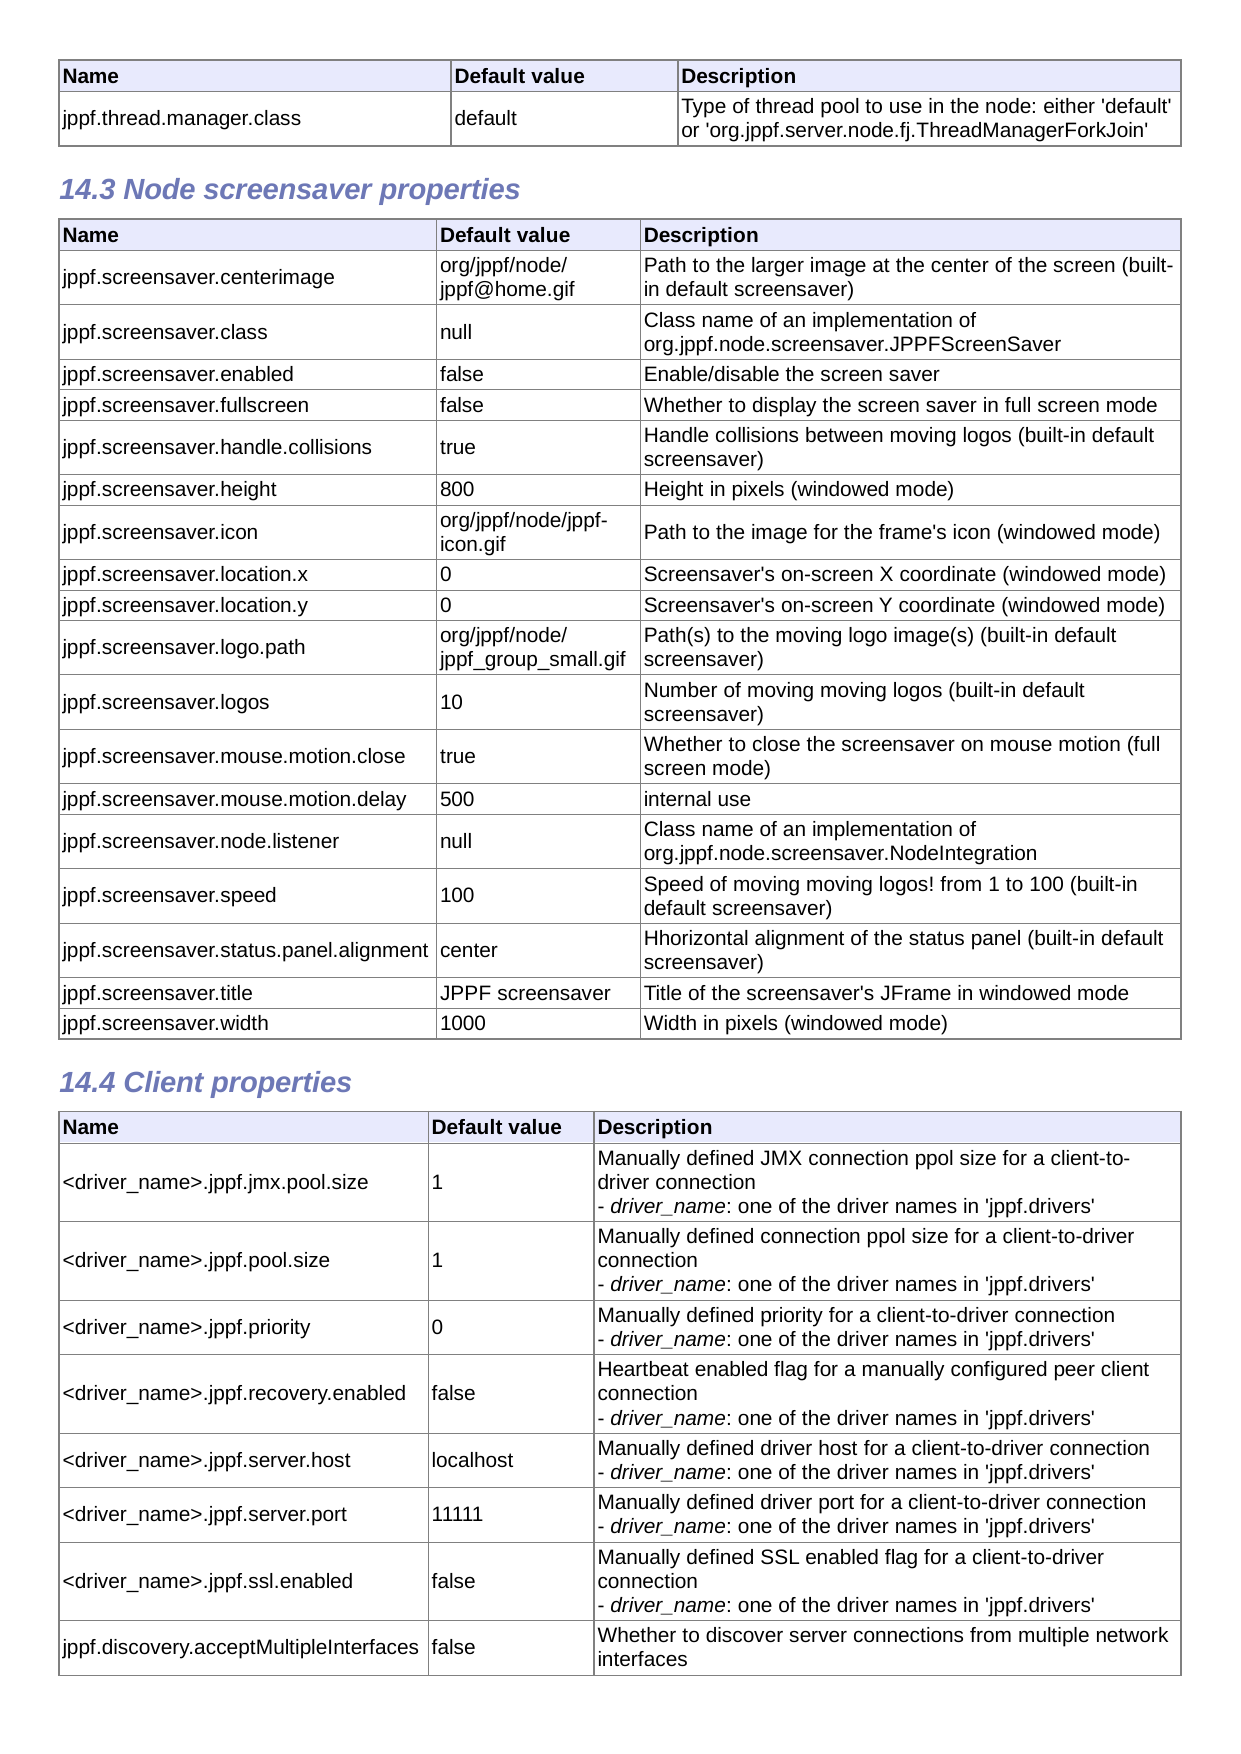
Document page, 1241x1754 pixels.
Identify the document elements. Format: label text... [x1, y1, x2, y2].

table_cell Path to the image for the frame's icon (windowed mode) [641, 506, 1180, 559]
table_cell 0 [437, 560, 640, 589]
table_cell 10 [437, 675, 640, 729]
table_cell false [437, 360, 640, 389]
table_cell jppf.screensaver.node.listener [60, 815, 436, 868]
table_cell false [429, 1543, 593, 1620]
table_cell true [437, 421, 640, 474]
table_cell Enable/disable the screen saver [641, 360, 1180, 389]
table_cell null [437, 305, 640, 359]
table_cell Type of thread pool to use in the node: either 'default' or 'org.jppf.server.node.fj.ThreadManagerForkJoin' [679, 92, 1180, 145]
table_cell jppf.screensaver.speed [60, 869, 436, 923]
table_cell Number of moving moving logos (built-in default screensaver) [641, 675, 1180, 729]
table_cell default [452, 92, 677, 145]
table_header Description [595, 1112, 1180, 1142]
table_cell 1000 [437, 1009, 640, 1038]
table_cell Whether to discover server connections from multiple network interfaces [595, 1621, 1180, 1674]
table_cell 1 [429, 1144, 593, 1221]
table_cell org/jppf/node/jppf@home.gif [437, 251, 640, 304]
table_cell jppf.screensaver.mouse.motion.close [60, 730, 436, 783]
table_cell Class name of an implementation of org.jppf.node.screensaver.JPPFScreenSaver [641, 305, 1180, 359]
table_cell internal use [641, 784, 1180, 814]
table_cell Manually defined priority for a client-to-driver connection - driver_name: one of the driver names in 'jppf.drivers' [595, 1301, 1180, 1354]
table_cell false [429, 1355, 593, 1433]
table_cell Manually defined JMX connection ppol size for a client-to-driver connection - driver_name: one of the driver names in 'jppf.drivers' [595, 1144, 1180, 1221]
subtitle Client properties [59, 1064, 1181, 1098]
table_cell true [437, 730, 640, 783]
table_cell jppf.screensaver.status.panel.alignment [60, 924, 436, 977]
table_header Description [679, 61, 1180, 91]
table_cell Path to the larger image at the center of the screen (built-in default screensaver) [641, 251, 1180, 304]
table_cell false [437, 390, 640, 420]
table_cell <driver_name>.jppf.ssl.enabled [60, 1543, 428, 1620]
table_cell 0 [437, 591, 640, 620]
table_cell Title of the screensaver's JFrame in windowed mode [641, 978, 1180, 1008]
table_cell jppf.screensaver.logos [60, 675, 436, 729]
table_cell <driver_name>.jppf.recovery.enabled [60, 1355, 428, 1433]
table_header Name [60, 1112, 428, 1142]
table_cell Speed of moving moving logos! from 1 to 100 (built-in default screensaver) [641, 869, 1180, 923]
table_cell <driver_name>.jppf.pool.size [60, 1222, 428, 1299]
table_cell Manually defined SSL enabled flag for a client-to-driver connection - driver_name: one of the driver names in 'jppf.drivers' [595, 1543, 1180, 1620]
table_cell Manually defined driver port for a client-to-driver connection - driver_name: one of the driver names in 'jppf.drivers' [595, 1488, 1180, 1542]
table_cell 100 [437, 869, 640, 923]
table_cell <driver_name>.jppf.server.host [60, 1434, 428, 1487]
table_cell Manually defined driver host for a client-to-driver connection - driver_name: one of the driver names in 'jppf.drivers' [595, 1434, 1180, 1487]
table_header Description [641, 220, 1180, 250]
table_cell JPPF screensaver [437, 978, 640, 1008]
table_cell org/jppf/node/jppf-icon.gif [437, 506, 640, 559]
table_cell Screensaver's on-screen Y coordinate (windowed mode) [641, 591, 1180, 620]
table_cell jppf.screensaver.icon [60, 506, 436, 559]
table_header Name [60, 220, 436, 250]
table_cell jppf.screensaver.enabled [60, 360, 436, 389]
table_cell localhost [429, 1434, 593, 1487]
table_cell Height in pixels (windowed mode) [641, 475, 1180, 504]
table_cell Screensaver's on-screen X coordinate (windowed mode) [641, 560, 1180, 589]
table_cell Heartbeat enabled flag for a manually configured peer client connection - driver_name: one of the driver names in 'jppf.drivers' [595, 1355, 1180, 1433]
table_cell jppf.screensaver.location.y [60, 591, 436, 620]
table_header Default value [429, 1112, 593, 1142]
table_cell jppf.discovery.acceptMultipleInterfaces [60, 1621, 428, 1674]
table_cell jppf.screensaver.centerimage [60, 251, 436, 304]
table_cell Whether to display the screen saver in full screen mode [641, 390, 1180, 420]
table_cell 11111 [429, 1488, 593, 1542]
table_cell jppf.screensaver.logo.path [60, 621, 436, 674]
table_cell Manually defined connection ppol size for a client-to-driver connection - driver_name: one of the driver names in 'jppf.drivers' [595, 1222, 1180, 1299]
table_cell Handle collisions between moving logos (built-in default screensaver) [641, 421, 1180, 474]
table_cell 0 [429, 1301, 593, 1354]
table_cell 800 [437, 475, 640, 504]
table_cell jppf.screensaver.height [60, 475, 436, 504]
table_cell null [437, 815, 640, 868]
table_header Default value [452, 61, 677, 91]
table_cell jppf.screensaver.class [60, 305, 436, 359]
table_cell Whether to close the screensaver on mouse motion (full screen mode) [641, 730, 1180, 783]
table_cell 500 [437, 784, 640, 814]
table_cell <driver_name>.jppf.jmx.pool.size [60, 1144, 428, 1221]
table_header Default value [437, 220, 640, 250]
table_cell <driver_name>.jppf.server.port [60, 1488, 428, 1542]
table_cell jppf.screensaver.handle.collisions [60, 421, 436, 474]
table_header Name [60, 61, 450, 91]
table_cell jppf.screensaver.width [60, 1009, 436, 1038]
table_cell jppf.thread.manager.class [60, 92, 450, 145]
table_cell Path(s) to the moving logo image(s) (built-in default screensaver) [641, 621, 1180, 674]
table_cell <driver_name>.jppf.priority [60, 1301, 428, 1354]
table_cell org/jppf/node/jppf_group_small.gif [437, 621, 640, 674]
table_cell jppf.screensaver.mouse.motion.delay [60, 784, 436, 814]
table_cell Class name of an implementation of org.jppf.node.screensaver.NodeIntegration [641, 815, 1180, 868]
table_cell false [429, 1621, 593, 1674]
table_cell Hhorizontal alignment of the status panel (built-in default screensaver) [641, 924, 1180, 977]
table_cell Width in pixels (windowed mode) [641, 1009, 1180, 1038]
subtitle Node screensaver properties [59, 172, 1181, 206]
table_cell jppf.screensaver.title [60, 978, 436, 1008]
table_cell jppf.screensaver.location.x [60, 560, 436, 589]
table_cell center [437, 924, 640, 977]
table_cell 1 [429, 1222, 593, 1299]
table_cell jppf.screensaver.fullscreen [60, 390, 436, 420]
